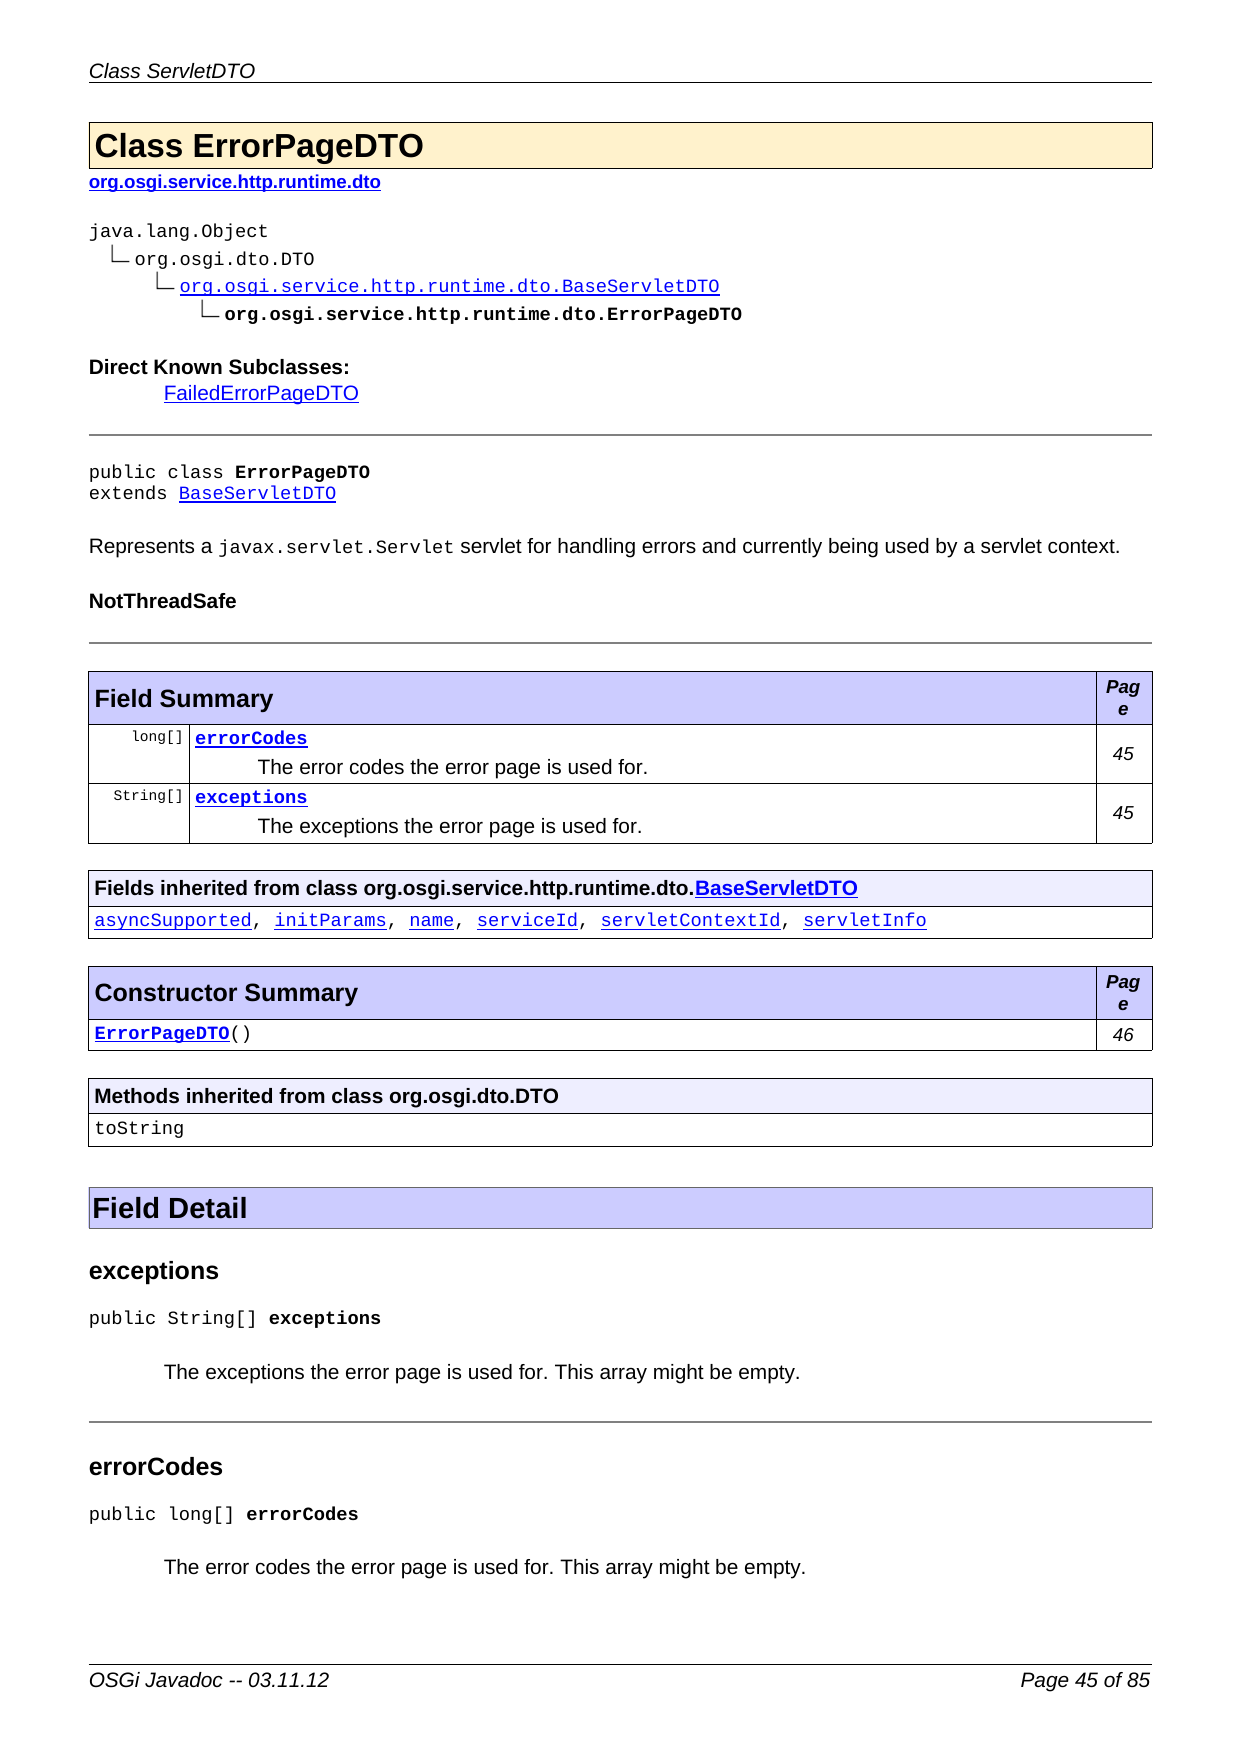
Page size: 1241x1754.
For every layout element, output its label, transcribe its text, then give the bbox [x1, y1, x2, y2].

table_header Field Summary [89, 672, 1096, 724]
text The exceptions the error page is used for. This array might be empty. [163, 1359, 1152, 1383]
table_header Fields inherited from class org.osgi.service.http.runtime.dto.BaseServletDTO [89, 871, 1152, 906]
text java.lang.Object [88, 222, 1152, 243]
table_cell ErrorPageDTO() [89, 1020, 1096, 1050]
text org.osgi.service.http.runtime.dto [88, 171, 1152, 193]
table_cell toString [89, 1114, 1152, 1146]
text The error codes the error page is used for. This array might be empty. [163, 1555, 1152, 1579]
text FailedErrorPageDTO [163, 381, 1152, 405]
table_cell 43 [1097, 725, 1152, 783]
text org.osgi.service.http.runtime.dto.BaseServletDTO [88, 271, 1152, 298]
table_header Methods inherited from class org.osgi.dto.DTO [89, 1079, 1152, 1113]
subtitle Class ErrorPageDTO [90, 123, 1152, 168]
picture [201, 298, 225, 321]
text public String[] exceptions [88, 1309, 1152, 1330]
table_cell errorCodes The error codes the error page is used for. [190, 725, 1096, 783]
table_cell 44 [1097, 1020, 1152, 1050]
text extends BaseServletDTO [88, 484, 1152, 505]
subtitle exceptions [88, 1256, 1152, 1285]
table_cell 43 [1097, 784, 1152, 842]
table_header Page [1097, 967, 1152, 1019]
text Represents a javax.servlet.Servlet servlet for handling errors and currently being used by a servlet context. [88, 534, 1152, 559]
picture [111, 243, 135, 266]
text org.osgi.dto.DTO [88, 243, 1152, 271]
table_cell String[] [89, 784, 189, 842]
table_cell long[] [89, 725, 189, 783]
table_header Constructor Summary [89, 967, 1096, 1019]
text public class ErrorPageDTO [88, 463, 1152, 484]
text org.osgi.service.http.runtime.dto.ErrorPageDTO [88, 298, 1152, 326]
table_cell exceptions The exceptions the error page is used for. [190, 784, 1096, 842]
subtitle Direct Known Subclasses: [88, 355, 1152, 379]
table_header Page [1097, 672, 1152, 724]
subtitle Field Detail [90, 1188, 1152, 1228]
table_cell asyncSupported, initParams, name, serviceId, servletContextId, servletInfo [89, 907, 1152, 938]
text public long[] errorCodes [88, 1505, 1152, 1526]
text NotThreadSafe [88, 589, 1152, 613]
picture [156, 270, 180, 293]
subtitle errorCodes [88, 1452, 1152, 1481]
